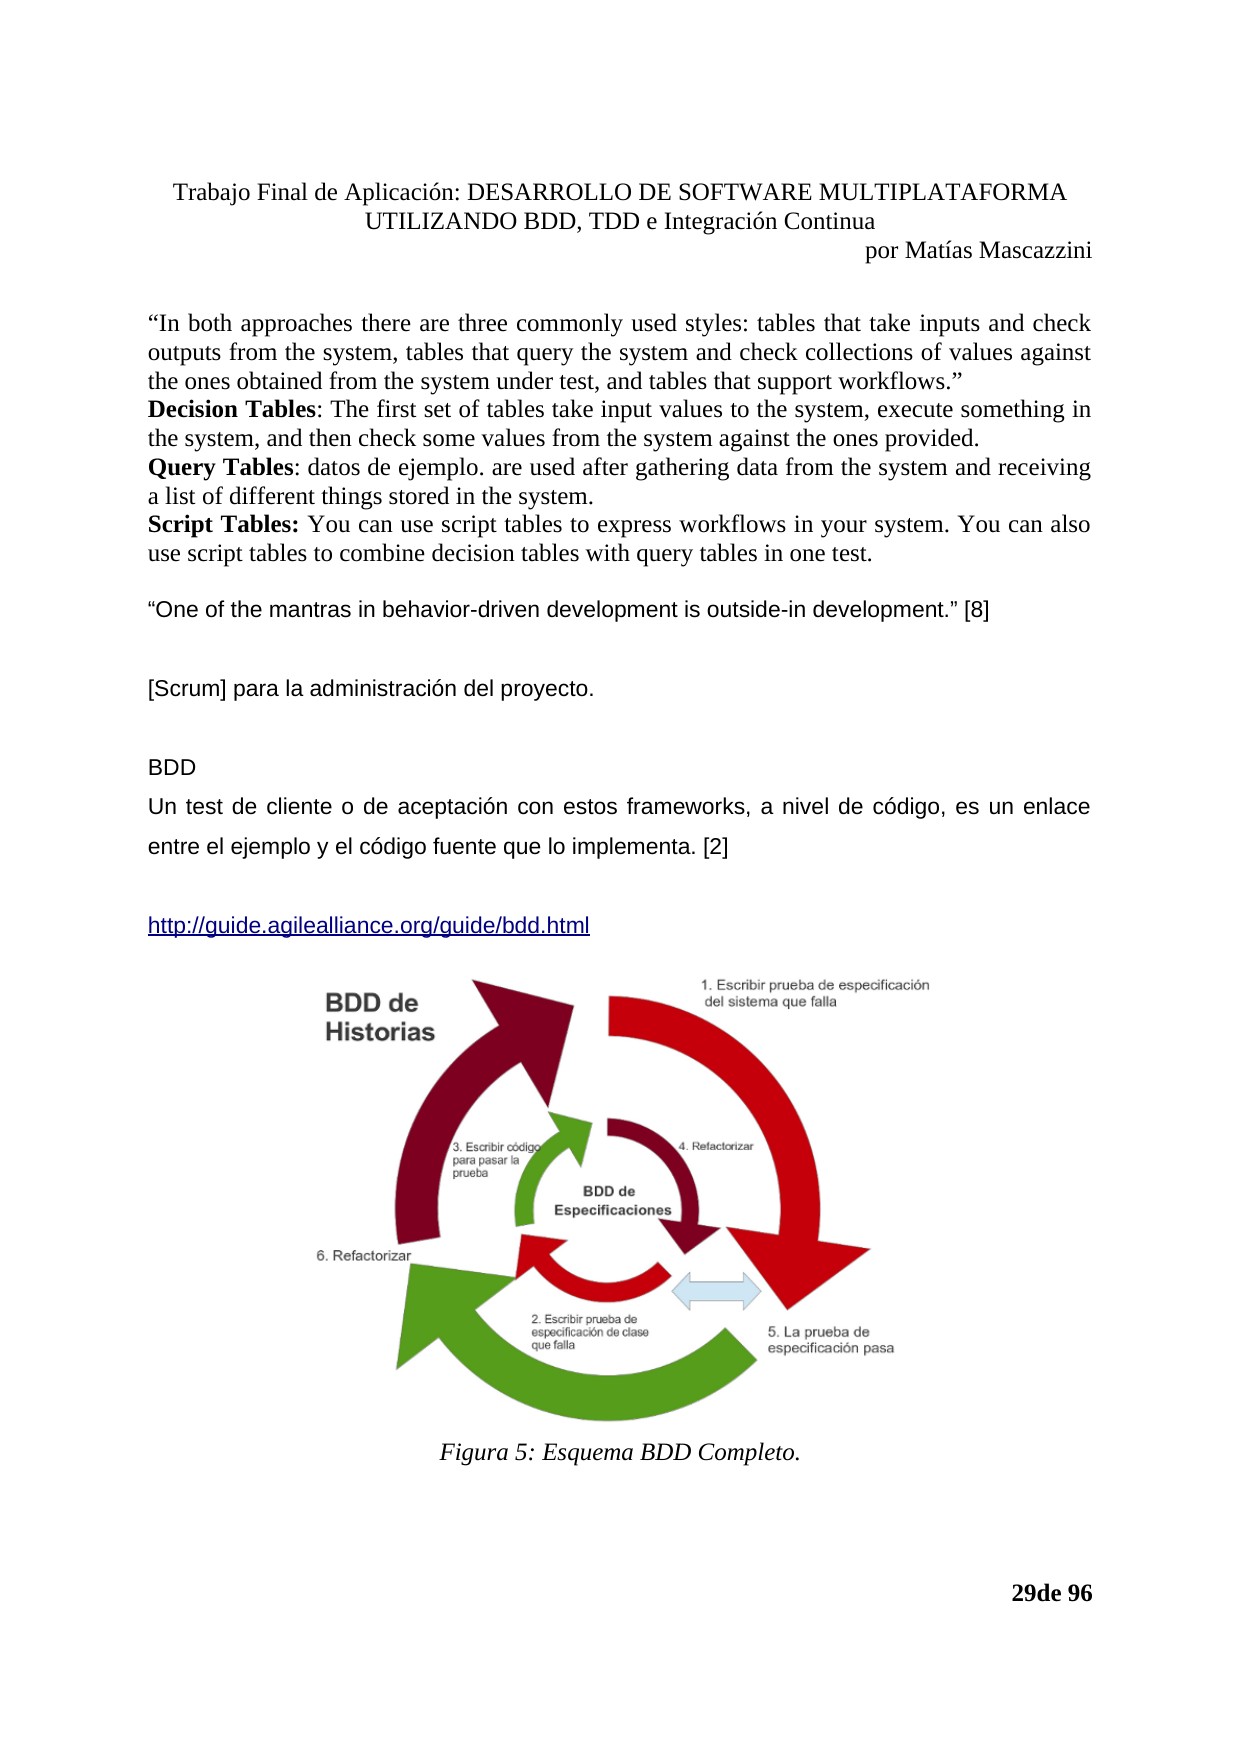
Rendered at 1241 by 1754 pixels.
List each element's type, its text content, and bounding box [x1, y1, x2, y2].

text “In both approaches there are three commonly used styles: tables that take inputs and check outputs from the system, tables that query the system and check collections of values against the ones obtained from the system under test, and tables that support workflows.” [148, 308, 1093, 394]
text Un test de cliente o de aceptación con estos frameworks, a nivel de código, es un enlace entre el ejemplo y el código fuente que lo implementa. [2] [148, 793, 1093, 859]
text http://guide.agilealliance.org/guide/bdd.html [148, 912, 1093, 938]
text Figura 5: Esquema BDD Completo. [300, 1438, 941, 1466]
text Query Tables: datos de ejemplo. are used after gathering data from the system and receiving a list of different things stored in the system. [148, 452, 1093, 509]
picture [307, 963, 933, 1438]
text Decision Tables: The first set of tables take input values to the system, execute something in the system, and then check some values from the system against the ones provided. [148, 394, 1093, 452]
text Script Tables: You can use script tables to express workflows in your system. You can also use script tables to combine decision tables with query tables in one test. [148, 509, 1093, 567]
text BDD [148, 754, 1093, 780]
text “One of the mantras in behavior-driven development is outside-in development.” [8] [148, 596, 1093, 622]
text [Scrum] para la administración del proyecto. [148, 675, 1093, 701]
